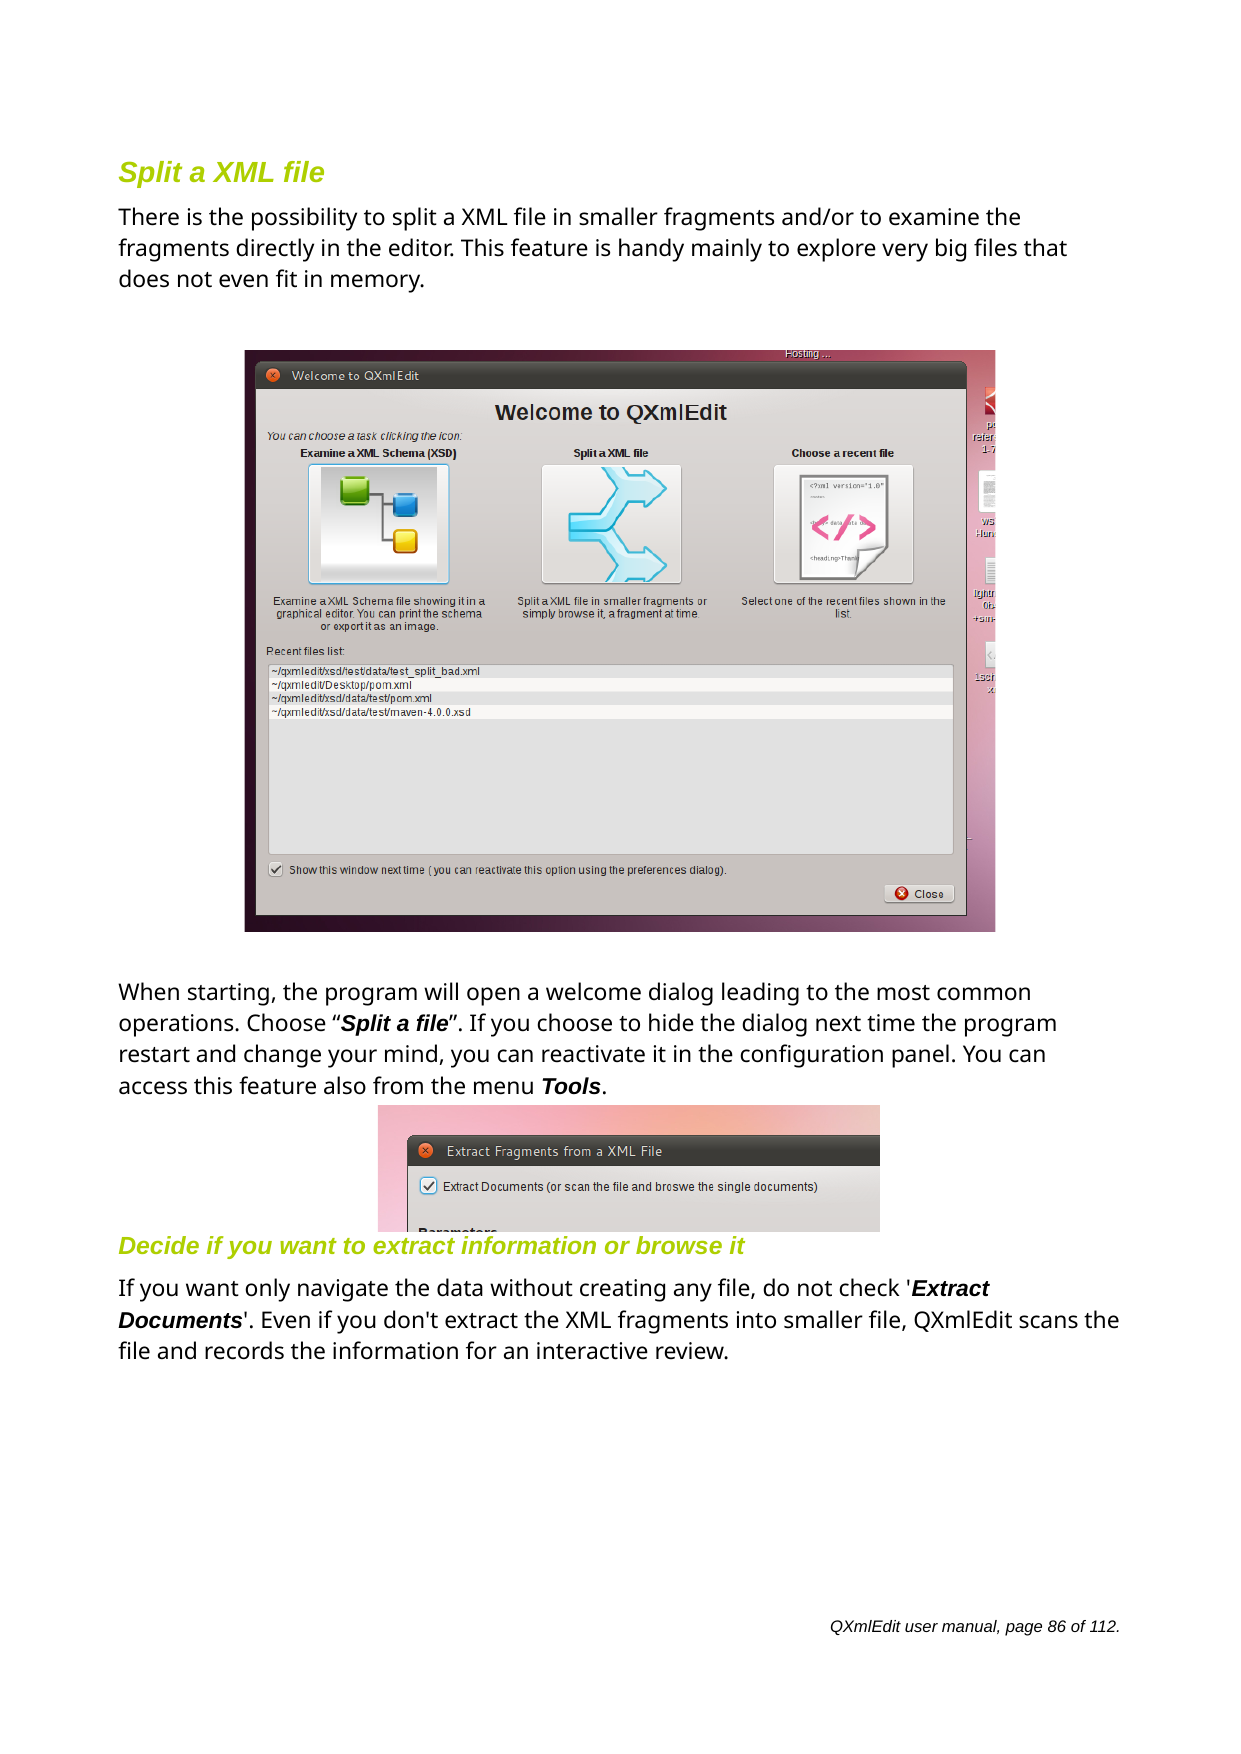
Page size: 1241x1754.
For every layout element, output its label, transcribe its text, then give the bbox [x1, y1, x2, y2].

text If you want only navigate the data without creating any file, do not check 'Extract Documents'. Even if you don't extract the XML fragments into smaller file, QXmlEdit scans the file and records the information for an interactive review. [118, 1272, 1122, 1366]
text There is the possibility to split a XML file in smaller fragments and/or to examine the fragments directly in the editor. This feature is handy mainly to explore very big files that does not even fit in memory. [118, 201, 1122, 294]
subtitle Decide if you want to extract information or browse it [118, 1232, 1122, 1260]
picture [377, 1105, 880, 1232]
subtitle Split a XML file [118, 155, 1122, 188]
text When starting, the program will open a welcome dialog leading to the most common operations. Choose “Split a file”. If you choose to hide the dialog next time the program restart and change your mind, you can reactivate it in the configuration panel. You can access this feature also from the menu Tools. [118, 976, 1122, 1101]
picture [244, 350, 996, 932]
